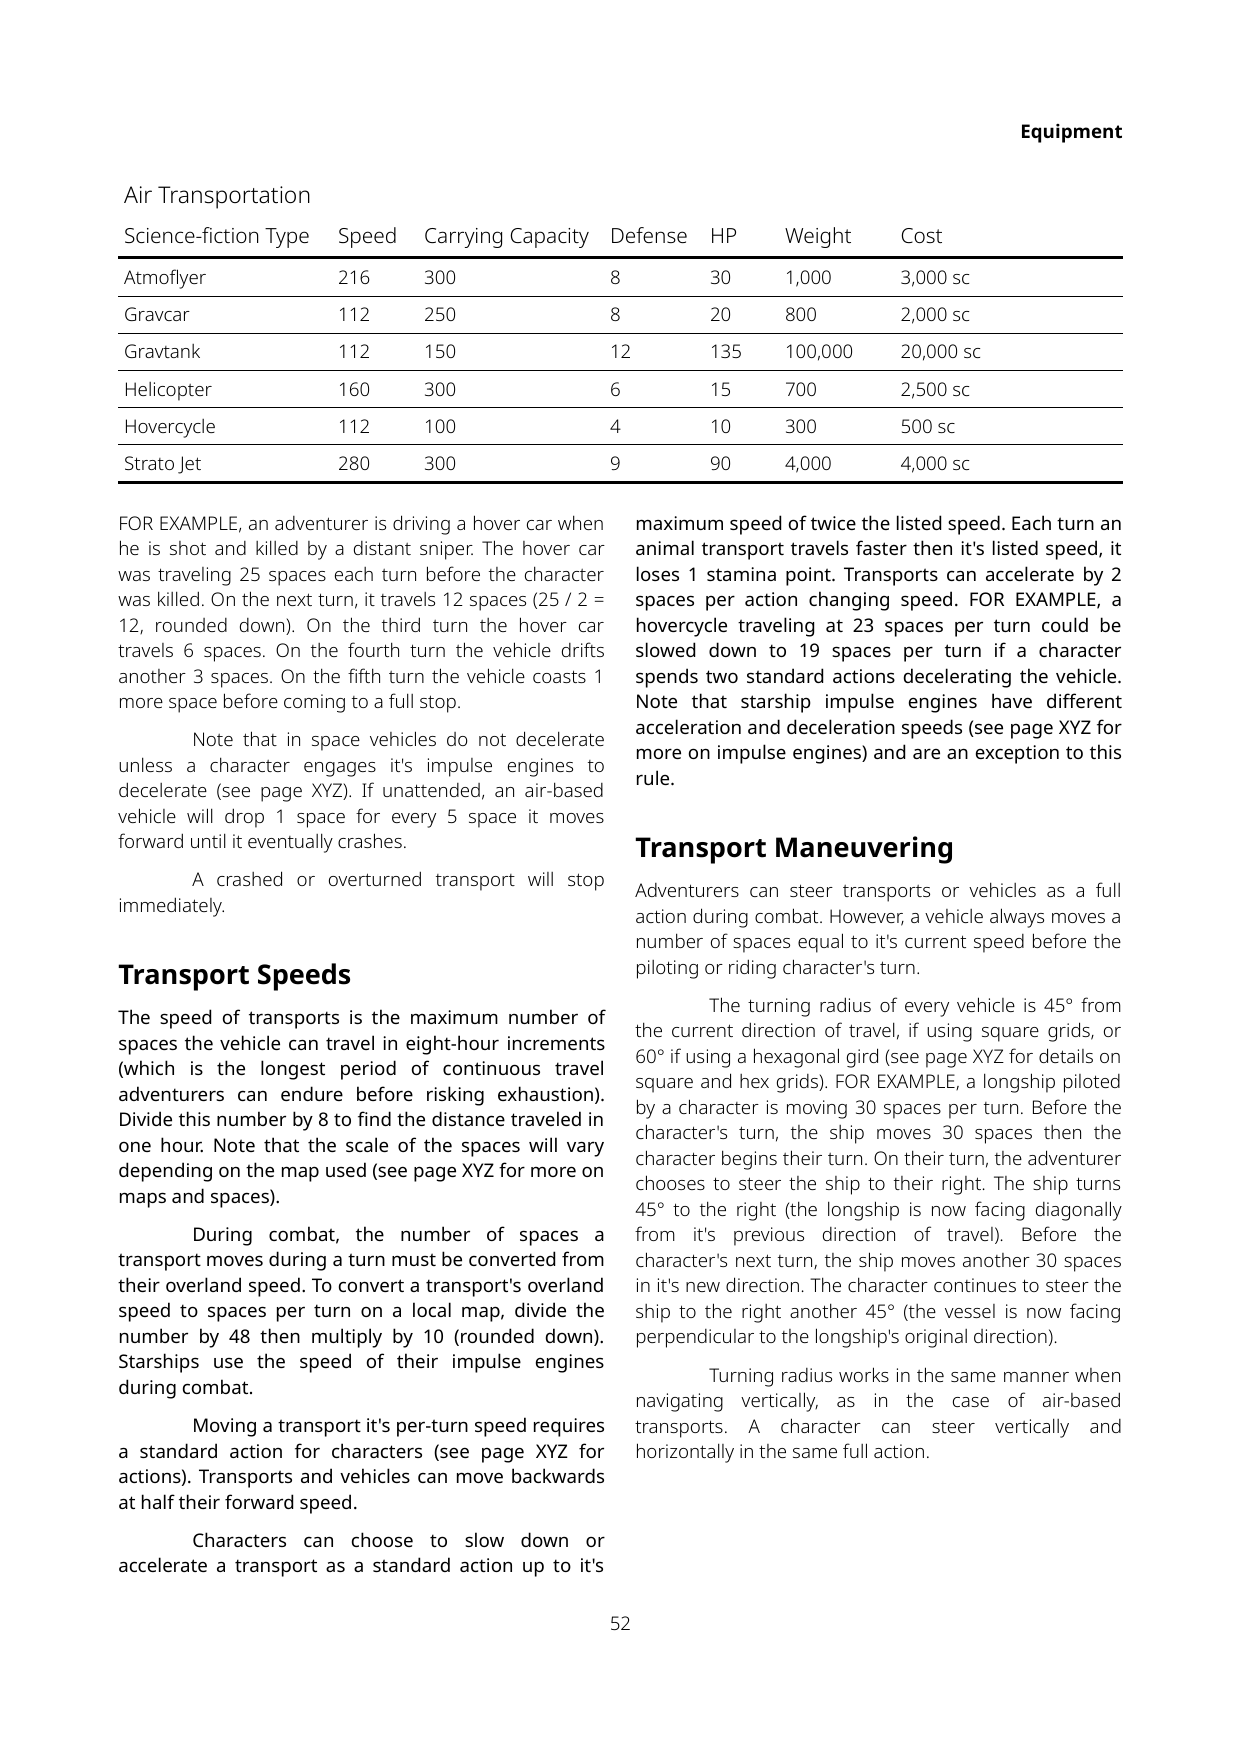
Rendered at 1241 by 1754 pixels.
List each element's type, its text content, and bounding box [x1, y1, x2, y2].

table_cell Hovercycle [118, 408, 332, 444]
table_cell 4,000 sc [895, 445, 1123, 481]
table_cell 90 [704, 445, 779, 481]
text Moving a transport it's per-turn speed requires a standard action for characters (see page XYZ for actions). Transports and vehicles can move backwards at half their forward speed. [118, 1412, 605, 1514]
table_cell 100 [418, 408, 604, 444]
table_cell 500 sc [895, 408, 1123, 444]
table_cell 280 [332, 445, 418, 481]
text maximum speed of twice the listed speed. Each turn an animal transport travels faster then it's listed speed, it loses 1 stamina point. Transports can accelerate by 2 spaces per action changing speed. FOR EXAMPLE, a hovercycle traveling at 23 spaces per turn could be slowed down to 19 spaces per turn if a character spends two standard actions decelerating the vehicle. Note that starship impulse engines have different acceleration and deceleration speeds (see page XYZ for more on impulse engines) and are an exception to this rule. [635, 510, 1122, 791]
table_cell 4 [604, 408, 704, 444]
table_cell 800 [779, 297, 895, 333]
table_cell 2,000 sc [895, 297, 1123, 333]
table_cell Speed [332, 216, 418, 256]
table_cell Helicopter [118, 371, 332, 407]
subtitle Transport Maneuvering [635, 828, 1122, 865]
table_cell Strato Jet [118, 445, 332, 481]
table_cell 135 [704, 334, 779, 370]
table_cell 20 [704, 297, 779, 333]
table_cell 9 [604, 445, 704, 481]
table_cell 12 [604, 334, 704, 370]
table_cell 20,000 sc [895, 334, 1123, 370]
table_cell 1,000 [779, 259, 895, 296]
table_cell 8 [604, 297, 704, 333]
table_cell Carrying Capacity [418, 216, 604, 256]
table_cell 112 [332, 334, 418, 370]
table_cell 6 [604, 371, 704, 407]
table_cell 216 [332, 259, 418, 296]
text Adventurers can steer transports or vehicles as a full action during combat. However, a vehicle always moves a number of spaces equal to it's current speed before the piloting or riding character's turn. [635, 877, 1122, 979]
table_cell Gravtank [118, 334, 332, 370]
table_cell Atmoflyer [118, 259, 332, 296]
text Note that in space vehicles do not decelerate unless a character engages it's impulse engines to decelerate (see page XYZ). If unattended, an air-based vehicle will drop 1 space for every 5 space it moves forward until it eventually crashes. [118, 727, 605, 854]
text A crashed or overturned transport will stop immediately. [118, 867, 605, 918]
table_cell Gravcar [118, 297, 332, 333]
table_cell 150 [418, 334, 604, 370]
table_cell 300 [418, 445, 604, 481]
table_cell 112 [332, 297, 418, 333]
table_cell 112 [332, 408, 418, 444]
table_cell Cost [895, 216, 1123, 256]
table_cell Defense [604, 216, 704, 256]
table_cell 4,000 [779, 445, 895, 481]
subtitle Transport Speeds [118, 955, 605, 992]
table_cell 300 [418, 371, 604, 407]
table_cell HP [704, 216, 779, 256]
text Characters can choose to slow down or accelerate a transport as a standard action up to it's [118, 1527, 605, 1578]
table_cell 8 [604, 259, 704, 296]
table_cell 700 [779, 371, 895, 407]
text The speed of transports is the maximum number of spaces the vehicle can travel in eight-hour increments (which is the longest period of continuous travel adventurers can endure before risking exhaustion). Divide this number by 8 to find the distance traveled in one hour. Note that the scale of the spaces will vary depending on the map used (see page XYZ for more on maps and spaces). [118, 1004, 605, 1209]
table_cell Science-fiction Type [118, 216, 332, 256]
table_header Air Transportation [118, 173, 1123, 216]
text During combat, the number of spaces a transport moves during a turn must be converted from their overland speed. To convert a transport's overland speed to spaces per turn on a local map, divide the number by 48 then multiply by 10 (rounded down). Starships use the speed of their impulse engines during combat. [118, 1221, 605, 1400]
text Turning radius works in the same manner when navigating vertically, as in the case of air-based transports. A character can steer vertically and horizontally in the same full action. [635, 1362, 1122, 1464]
table_cell 250 [418, 297, 604, 333]
table_cell 160 [332, 371, 418, 407]
table_cell 3,000 sc [895, 259, 1123, 296]
table_cell 2,500 sc [895, 371, 1123, 407]
table_cell 100,000 [779, 334, 895, 370]
table_cell 15 [704, 371, 779, 407]
table_cell 10 [704, 408, 779, 444]
text The turning radius of every vehicle is 45° from the current direction of travel, if using square grids, or 60° if using a hexagonal gird (see page XYZ for details on square and hex grids). FOR EXAMPLE, a longship piloted by a character is moving 30 spaces per turn. Before the character's turn, the ship moves 30 spaces then the character begins their turn. On their turn, the adventurer chooses to steer the ship to their right. The ship turns 45° to the right (the longship is now facing diagonally from it's previous direction of travel). Before the character's next turn, the ship moves another 30 spaces in it's new direction. The character continues to steer the ship to the right another 45° (the vessel is now facing perpendicular to the longship's original direction). [635, 992, 1122, 1349]
table_cell 30 [704, 259, 779, 296]
table_cell 300 [779, 408, 895, 444]
table_cell 300 [418, 259, 604, 296]
text FOR EXAMPLE, an adventurer is driving a hover car when he is shot and killed by a distant sniper. The hover car was traveling 25 spaces each turn before the character was killed. On the next turn, it travels 12 spaces (25 / 2 = 12, rounded down). On the third turn the hover car travels 6 spaces. On the fourth turn the vehicle drifts another 3 spaces. On the fifth turn the vehicle coasts 1 more space before coming to a full stop. [118, 510, 605, 714]
table_cell Weight [779, 216, 895, 256]
